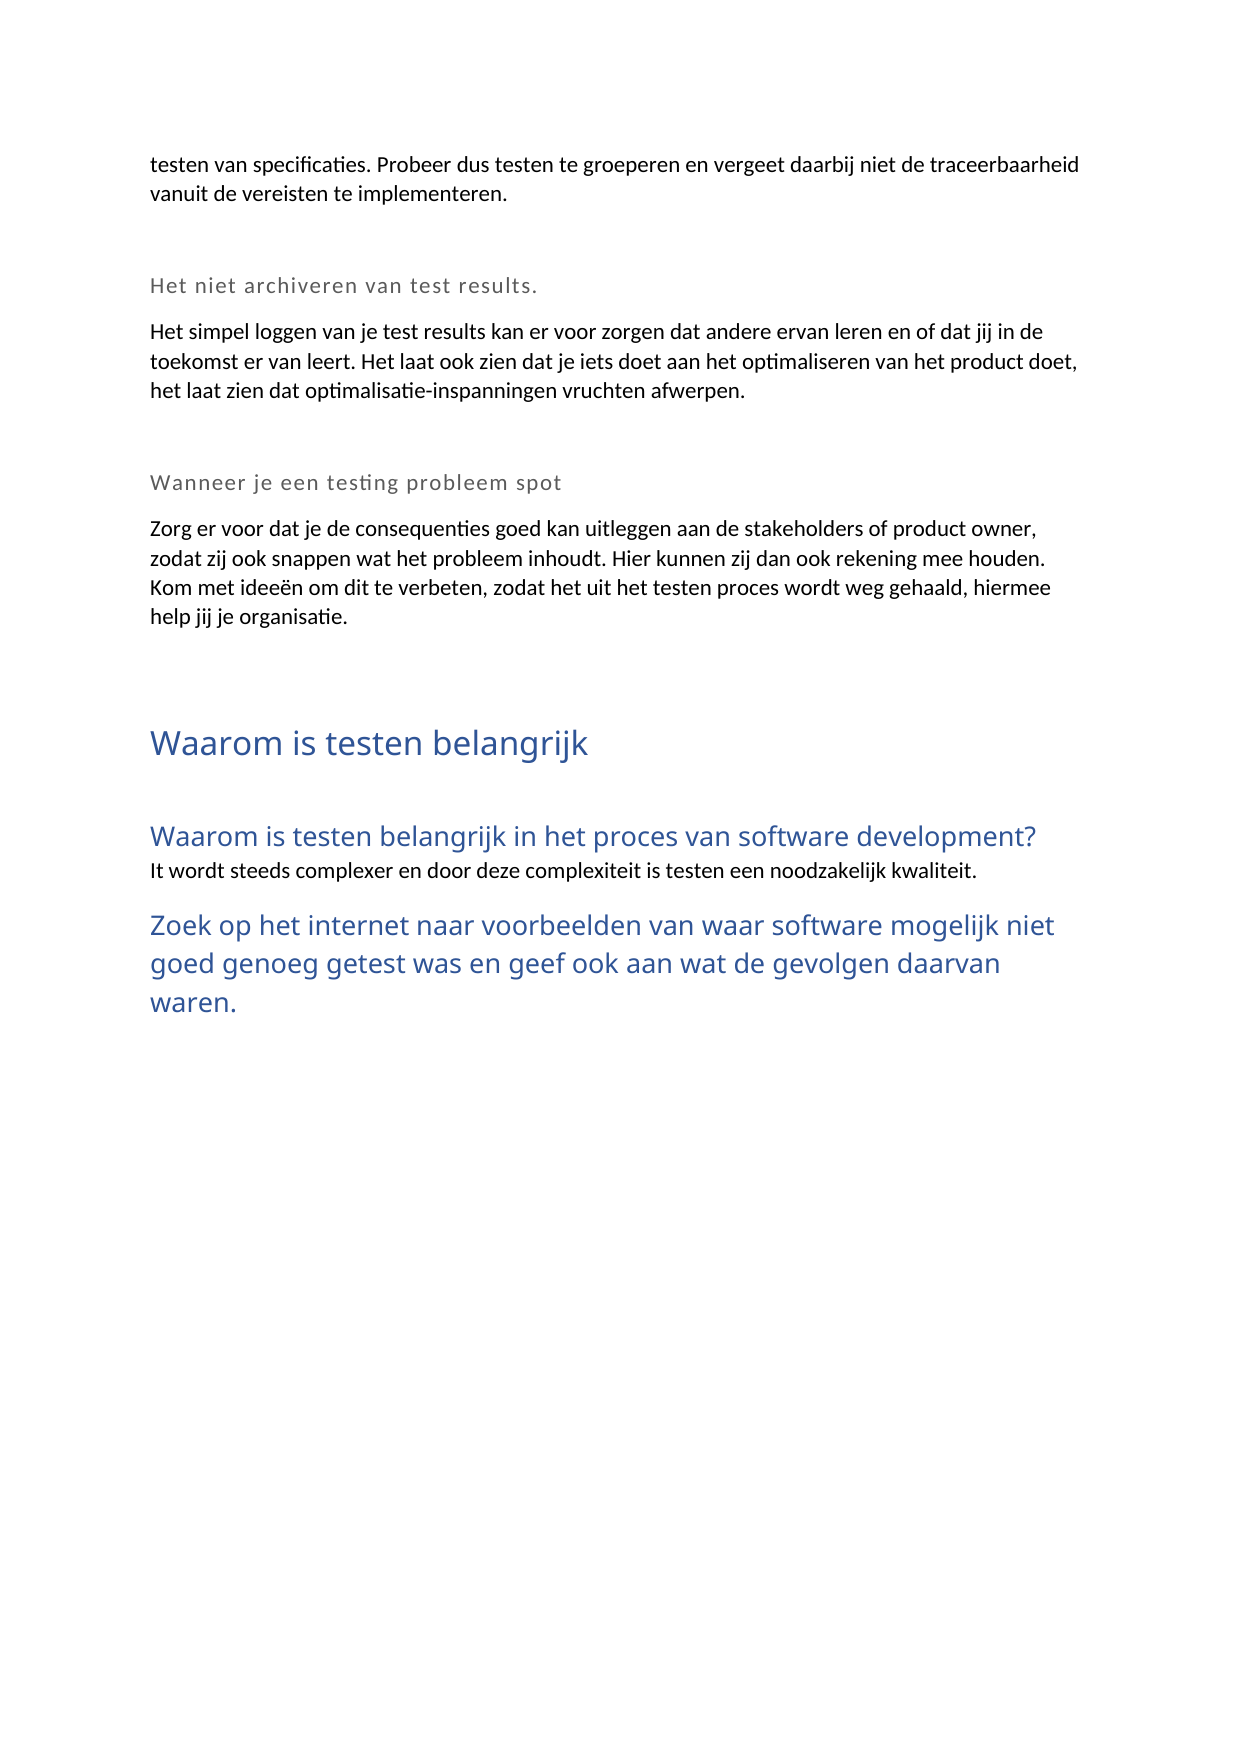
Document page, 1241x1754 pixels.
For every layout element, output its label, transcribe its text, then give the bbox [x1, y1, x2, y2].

subtitle Waarom is testen belangrijk [150, 719, 1090, 765]
text It wordt steeds complexer en door deze complexiteit is testen een noodzakelijk kwaliteit. [150, 856, 1090, 884]
subtitle Zoek op het internet naar voorbeelden van waar software mogelijk niet goed genoeg getest was en geef ook aan wat de gevolgen daarvan waren. [150, 906, 1090, 1020]
text Het simpel loggen van je test results kan er voor zorgen dat andere ervan leren en of dat jij in de toekomst er van leert. Het laat ook zien dat je iets doet aan het optimaliseren van het product doet, het laat zien dat optimalisatie-inspanningen vruchten afwerpen. [150, 317, 1090, 404]
text Het niet archiveren van test results. [150, 271, 1090, 299]
text Wanneer je een testing probleem spot [150, 468, 1090, 496]
text testen van specificaties. Probeer dus testen te groeperen en vergeet daarbij niet de traceerbaarheid vanuit de vereisten te implementeren. [150, 150, 1090, 207]
text Zorg er voor dat je de consequenties goed kan uitleggen aan de stakeholders of product owner, zodat zij ook snappen wat het probleem inhoudt. Hier kunnen zij dan ook rekening mee houden. Kom met ideeën om dit te verbeten, zodat het uit het testen proces wordt weg gehaald, hiermee help jij je organisatie. [150, 514, 1090, 631]
subtitle Waarom is testen belangrijk in het proces van software development? [150, 817, 1090, 854]
